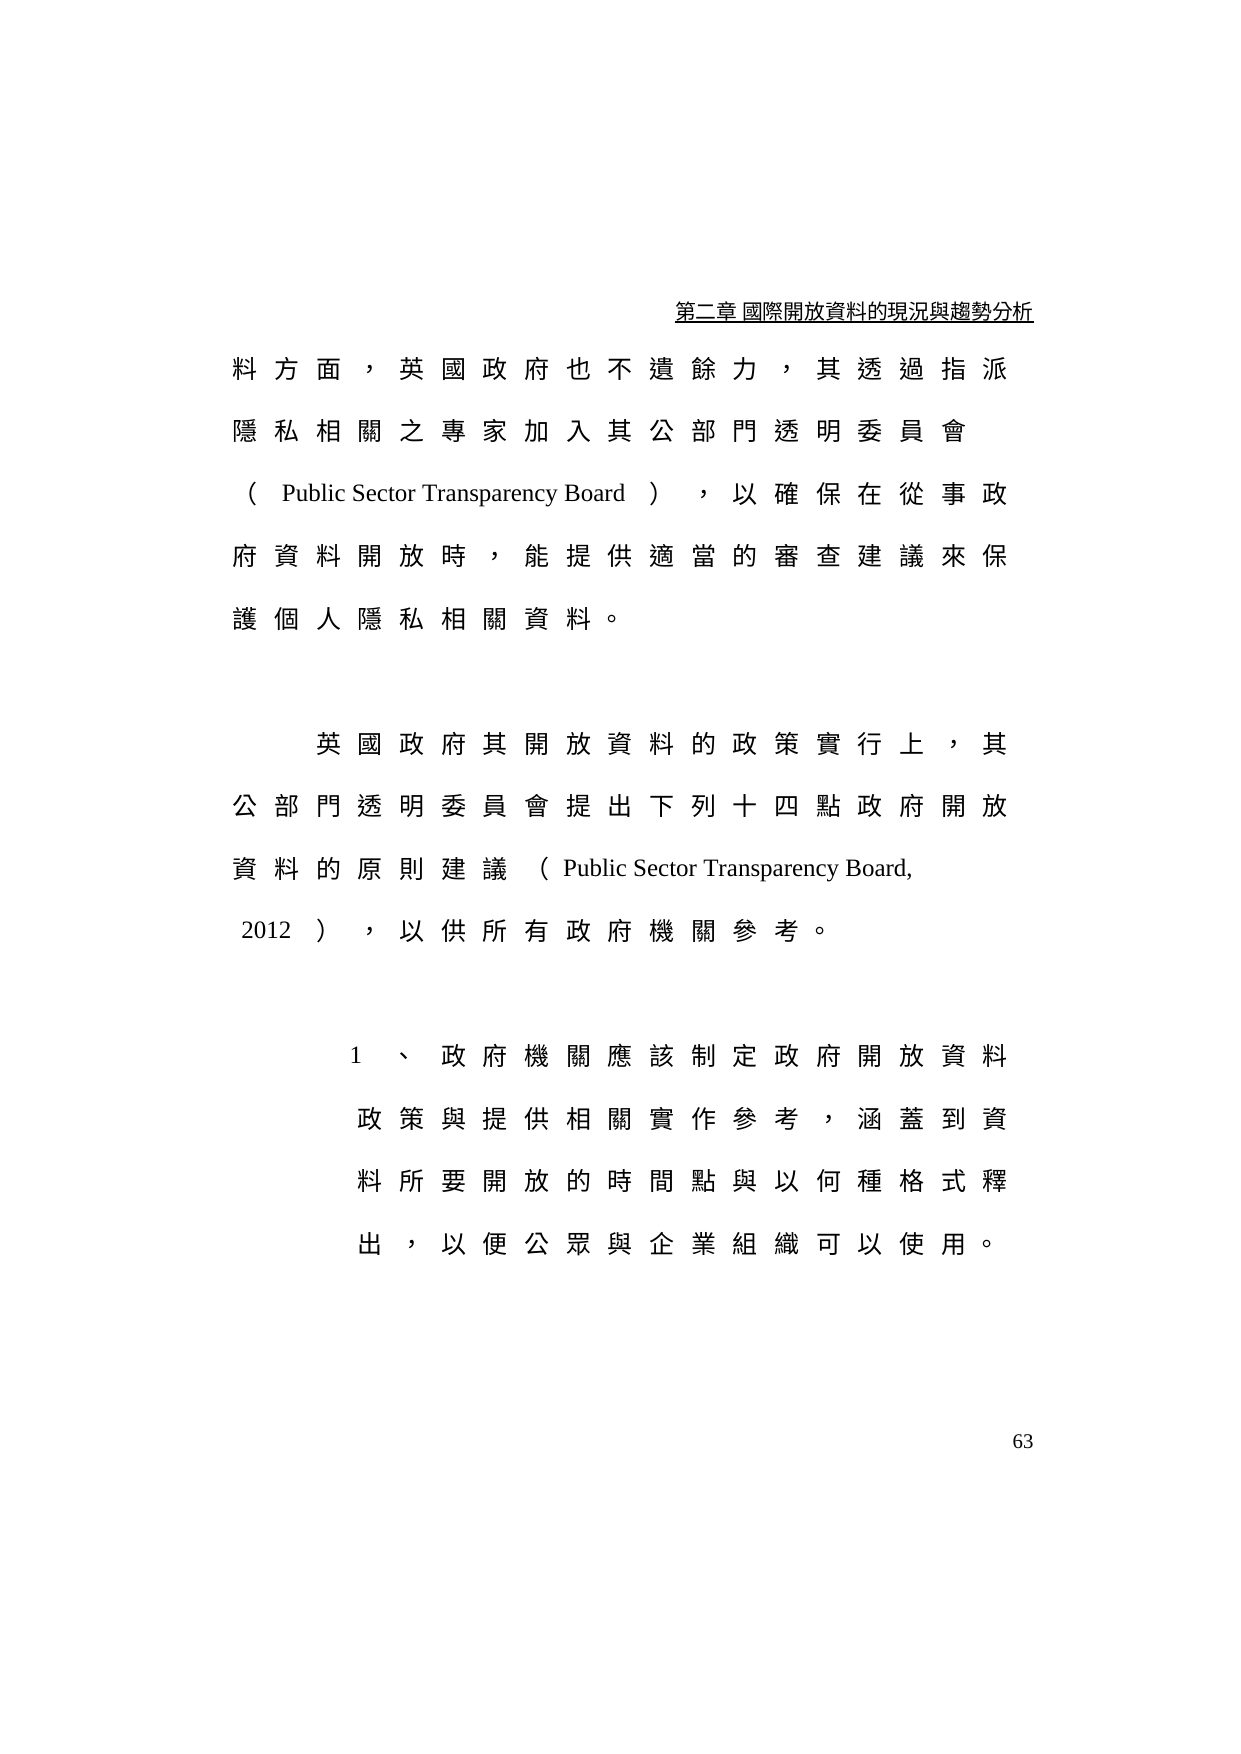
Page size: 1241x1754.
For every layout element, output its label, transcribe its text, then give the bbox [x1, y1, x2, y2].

text 料方面，英國政府也不遺餘力，其透過指派隱私相關之專家加入其公部門透明委員會（Public Sector Transparency Board），以確保在從事政府資料開放時，能提供適當的審查建議來保護個人隱私相關資料。 [224, 326, 1016, 638]
text 英國政府其開放資料的政策實行上，其公部門透明委員會提出下列十四點政府開放資料的原則建議（Public Sector Transparency Board, 2012），以供所有政府機關參考。 [224, 701, 1016, 951]
list 政府機關應該制定政府開放資料政策與提供相關實作參考，涵蓋到資料所要開放的時間點與以何種格式釋出，以便公眾與企業組織可以使用。 [274, 1013, 1016, 1263]
